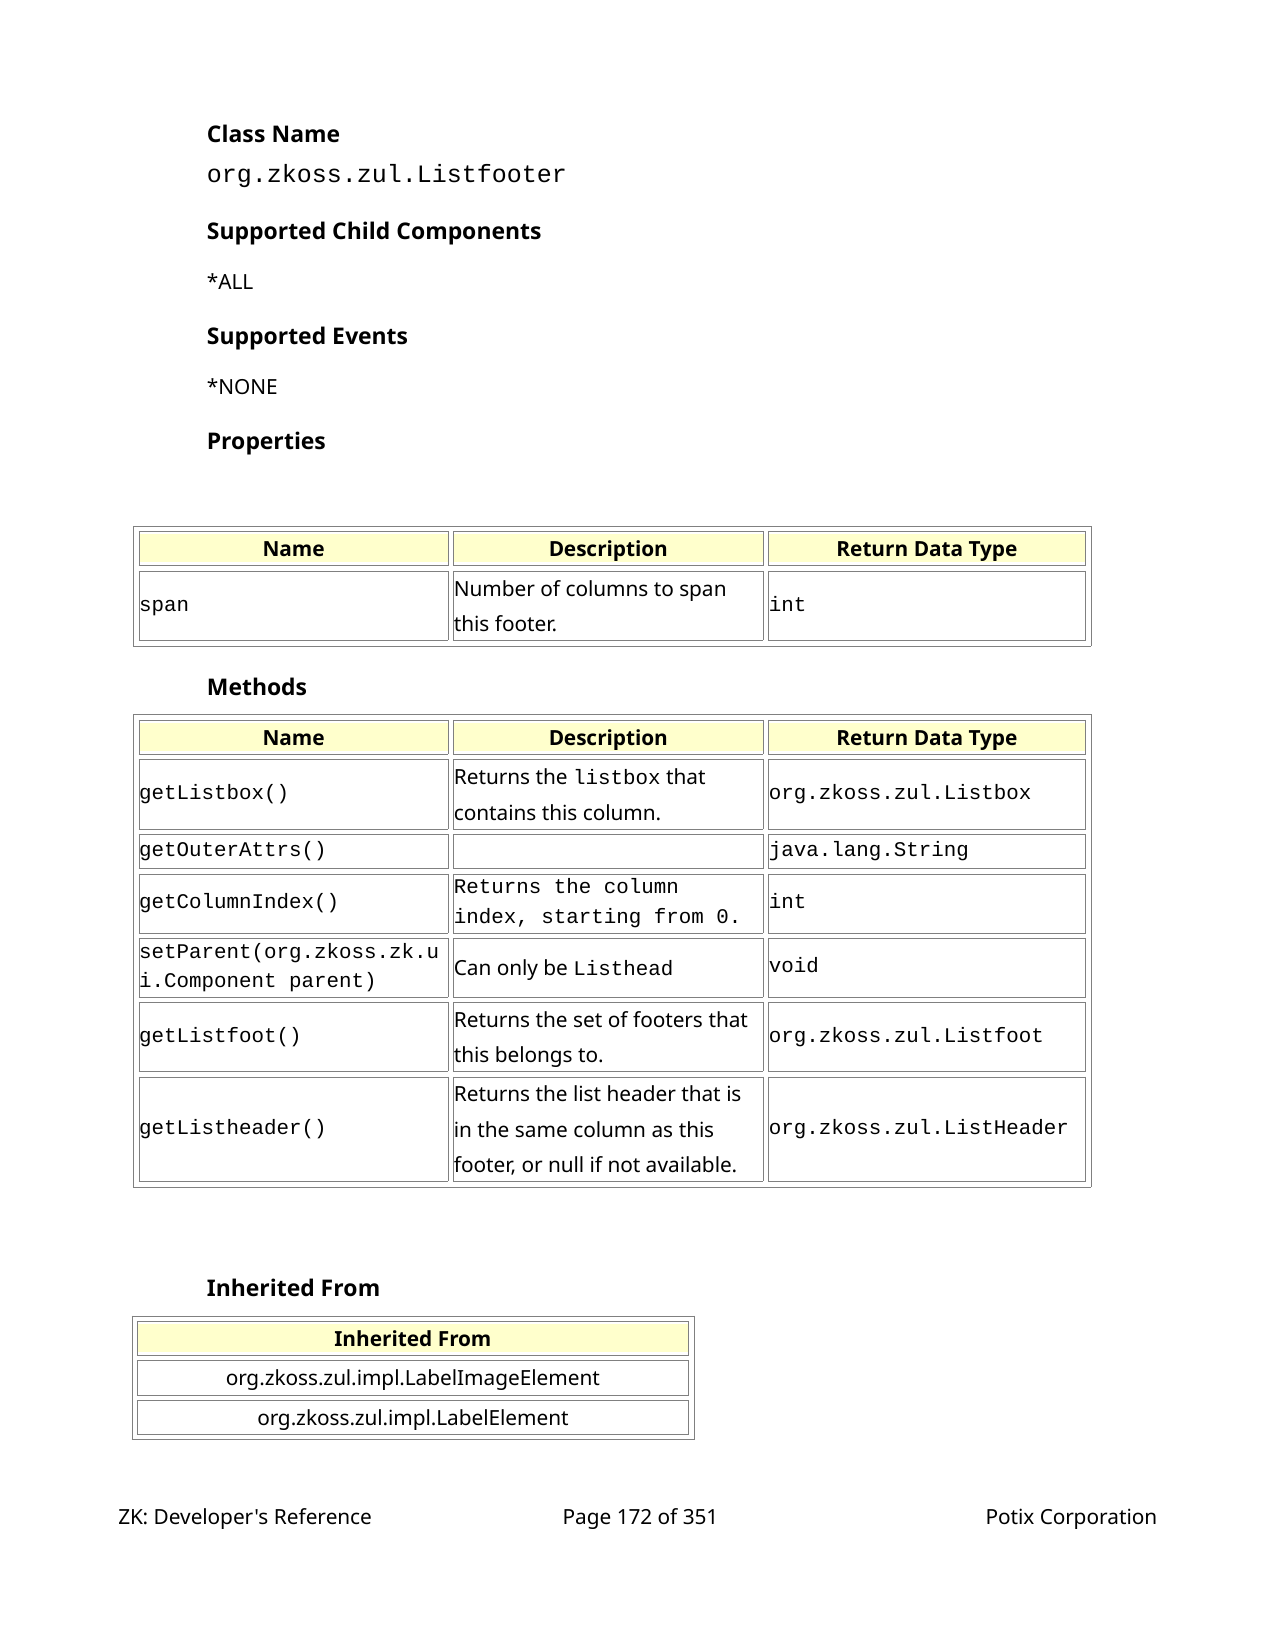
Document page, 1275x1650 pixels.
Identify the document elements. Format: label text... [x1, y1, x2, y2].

table_cell Returns the column index, starting from 0. [451, 868, 766, 932]
text *ALL [207, 267, 1157, 295]
table_cell Returns the listbox that contains this column. [451, 754, 766, 829]
subtitle Properties [207, 425, 1157, 456]
table_cell Returns the set of footers that this belongs to. [451, 997, 766, 1071]
table_cell setParent(org.zkoss.zk.ui.Component parent) [136, 933, 451, 997]
table_cell org.zkoss.zul.impl.LabelImageElement [134, 1355, 691, 1394]
table_cell Can only be Listhead [451, 933, 766, 997]
table_cell getListbox() [136, 754, 451, 829]
subtitle Methods [207, 671, 1157, 702]
table_cell getColumnIndex() [136, 868, 451, 932]
table_cell Returns the list header that is in the same column as this footer, or null if not available. [451, 1071, 766, 1181]
table_cell Number of columns to span this footer. [451, 565, 766, 640]
table_cell getOuterAttrs() [136, 829, 451, 868]
table_header Description [451, 527, 766, 565]
table_header Inherited From [134, 1317, 691, 1355]
table_cell void [766, 933, 1088, 997]
table_header Name [136, 715, 451, 754]
table_cell int [766, 868, 1088, 932]
table_cell getListheader() [136, 1071, 451, 1181]
table_cell [454, 835, 763, 868]
table_cell org.zkoss.zul.impl.LabelElement [134, 1395, 691, 1434]
table_cell span [136, 565, 451, 640]
table_cell int [766, 565, 1088, 640]
subtitle Supported Events [207, 320, 1157, 351]
table_header Name [136, 527, 451, 565]
table_header Description [451, 715, 766, 754]
subtitle Supported Child Components [207, 215, 1157, 246]
table_cell getListfoot() [136, 997, 451, 1071]
table_cell java.lang.String [766, 829, 1088, 868]
table_header Return Data Type [766, 527, 1088, 565]
subtitle Class Name [207, 118, 1157, 149]
table_header Return Data Type [766, 715, 1088, 754]
table_cell org.zkoss.zul.Listbox [766, 754, 1088, 829]
text org.zkoss.zul.Listfooter [207, 162, 1157, 190]
table_cell org.zkoss.zul.ListHeader [766, 1071, 1088, 1181]
subtitle Inherited From [207, 1272, 1157, 1303]
table_cell org.zkoss.zul.Listfoot [766, 997, 1088, 1071]
text *NONE [207, 372, 1157, 400]
table_cell [451, 829, 766, 868]
